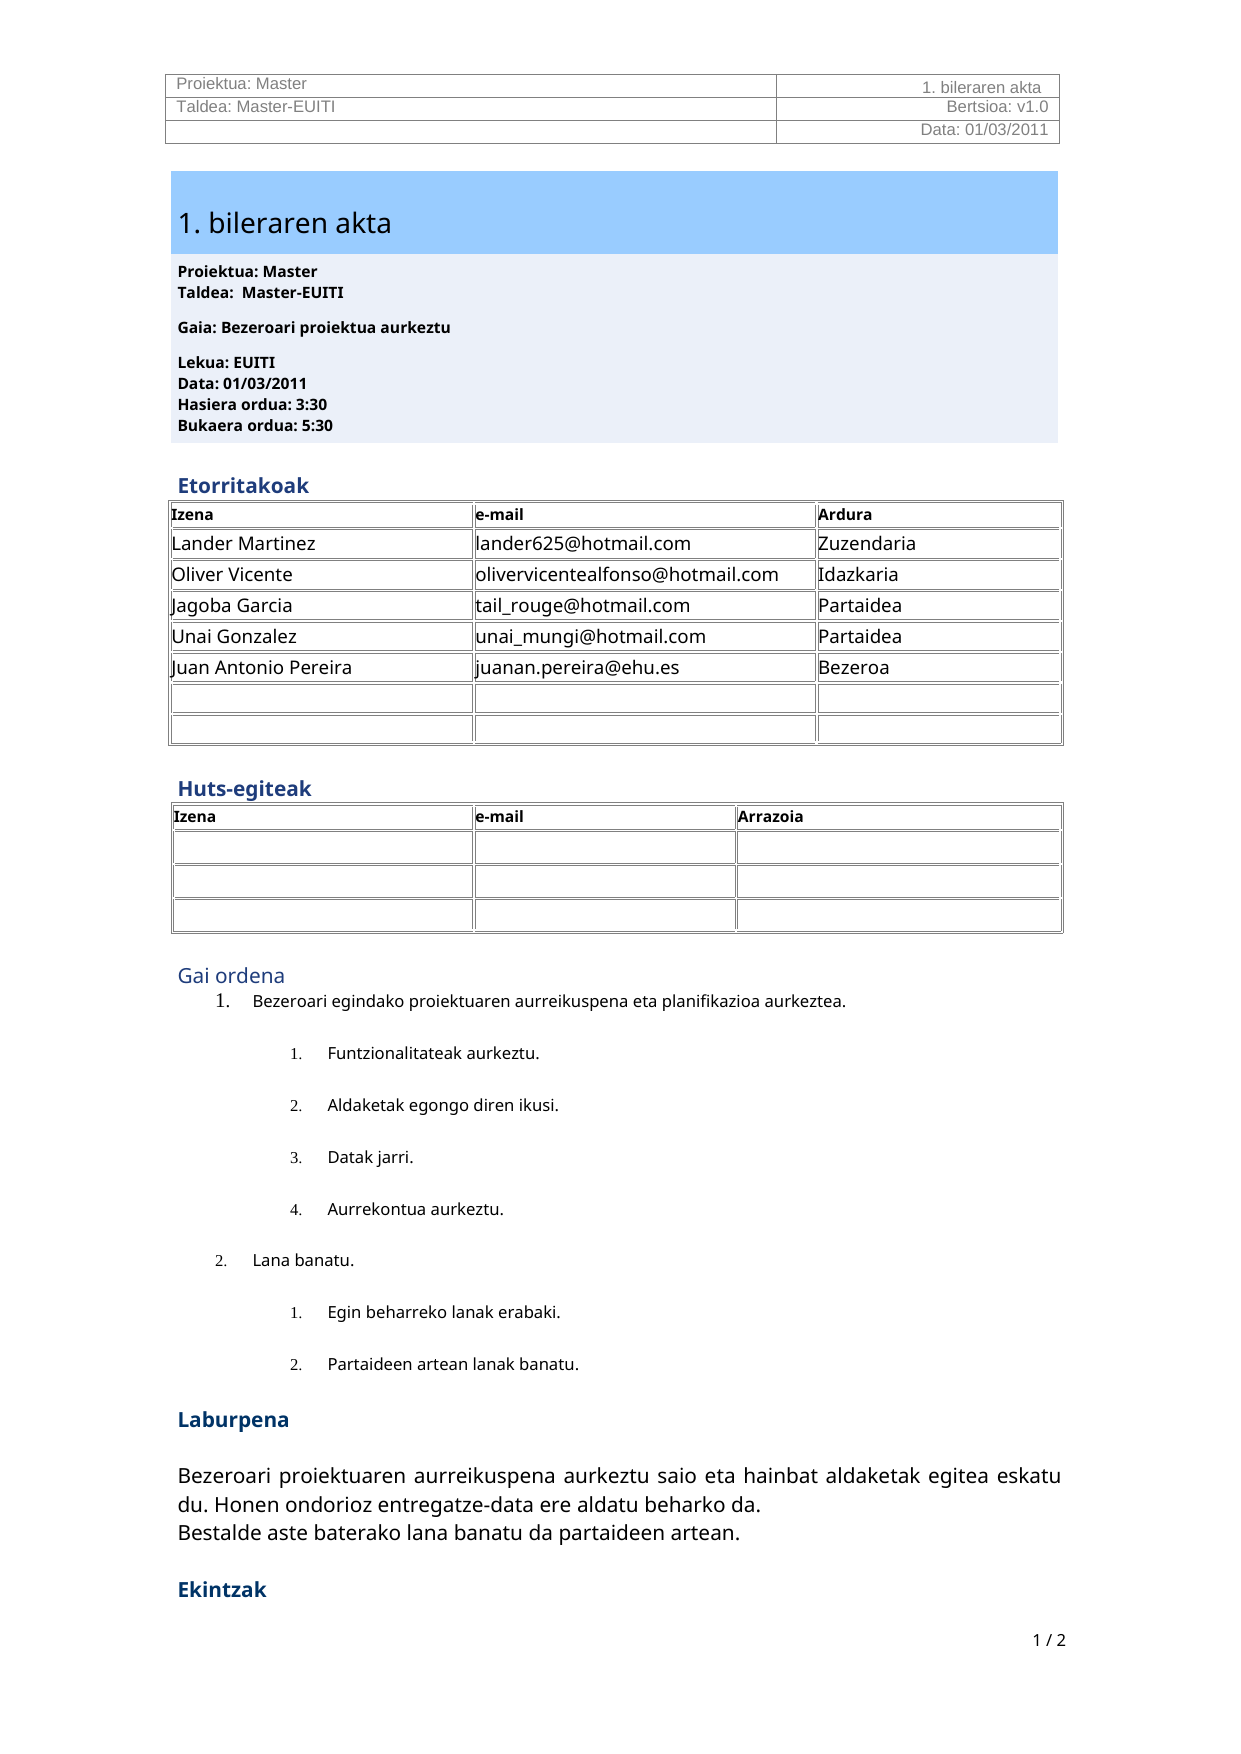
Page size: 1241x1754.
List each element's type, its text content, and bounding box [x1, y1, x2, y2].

list Datak jarri. [290, 1145, 1063, 1168]
table_cell [736, 829, 1062, 863]
table_cell [816, 681, 1062, 712]
table_cell Bezeroa [816, 650, 1062, 681]
list Partaideen artean lanak banatu. [290, 1353, 1063, 1376]
table_header e-mail [474, 501, 816, 527]
table_header Ardura [816, 501, 1062, 527]
list Bezeroari egindako proiektuaren aurreikuspena eta planifikazioa aurkeztea. [215, 990, 1063, 1012]
table_cell Zuzendaria [819, 527, 1062, 557]
table_cell [476, 685, 815, 712]
table_cell lander625@hotmail.com [476, 530, 815, 557]
table_cell [474, 716, 816, 743]
table_cell Unai Gonzalez [172, 623, 472, 650]
table_header Izena [174, 806, 472, 829]
text Laburpena [177, 1405, 1063, 1433]
table_header Izena [172, 503, 473, 527]
text Etorritakoak [177, 471, 1063, 500]
text Ekintzak [177, 1575, 1063, 1604]
table_cell Lander Martinez [172, 530, 472, 557]
table_cell Oliver Vicente [172, 561, 472, 588]
table_cell [736, 863, 1062, 897]
list Aldaketak egongo diren ikusi. [290, 1093, 1063, 1116]
table_cell Juan Antonio Pereira [172, 654, 472, 681]
text Bezeroari proiektuaren aurreikuspena aurkeztu saio eta hainbat aldaketak egitea eskatu du. Honen ondorioz entregatze-data ere aldatu beharko da. [177, 1462, 1063, 1518]
table_cell Partaidea [819, 589, 1062, 619]
table_cell [474, 900, 736, 931]
table_cell Partaidea [816, 619, 1062, 650]
table_cell unai_mungi@hotmail.com [476, 623, 815, 650]
text Huts-egiteak [177, 774, 1063, 802]
table_cell [172, 863, 473, 897]
table_cell [172, 716, 473, 743]
table_header Arrazoia [738, 806, 1061, 829]
table_cell [172, 897, 473, 931]
table_cell tail_rouge@hotmail.com [476, 592, 815, 619]
table_cell [172, 685, 472, 712]
text Bestalde aste baterako lana banatu da partaideen artean. [177, 1518, 1063, 1547]
list Funtzionalitateak aurkeztu. [290, 1042, 1063, 1064]
table_cell juanan.pereira@ehu.es [476, 654, 815, 681]
table_cell [476, 866, 735, 897]
table_cell Jagoba Garcia [172, 592, 472, 619]
list Lana banatu. [215, 1249, 1063, 1272]
list Egin beharreko lanak erabaki. [290, 1301, 1063, 1324]
table_cell [816, 712, 1062, 743]
table_cell [736, 897, 1062, 931]
table_cell Idazkaria [819, 558, 1062, 588]
table_cell [476, 832, 735, 863]
table_cell [172, 829, 473, 863]
list Aurrekontua aurkeztu. [290, 1197, 1063, 1220]
table_cell Proiektua: Master Taldea: Master-EUITI [171, 254, 1058, 310]
table_cell Lekua: EUITI Data: 01/03/2011 Hasiera ordua: 3:30 Bukaera ordua: 5:30 [171, 345, 1058, 443]
table_cell Gaia: Bezeroari proiektua aurkeztu [171, 310, 1058, 345]
table_header 1. bileraren akta [171, 171, 1058, 254]
table_cell olivervicentealfonso@hotmail.com [476, 561, 815, 588]
table_header e-mail [474, 803, 736, 829]
subtitle Gai ordena [177, 961, 1063, 990]
